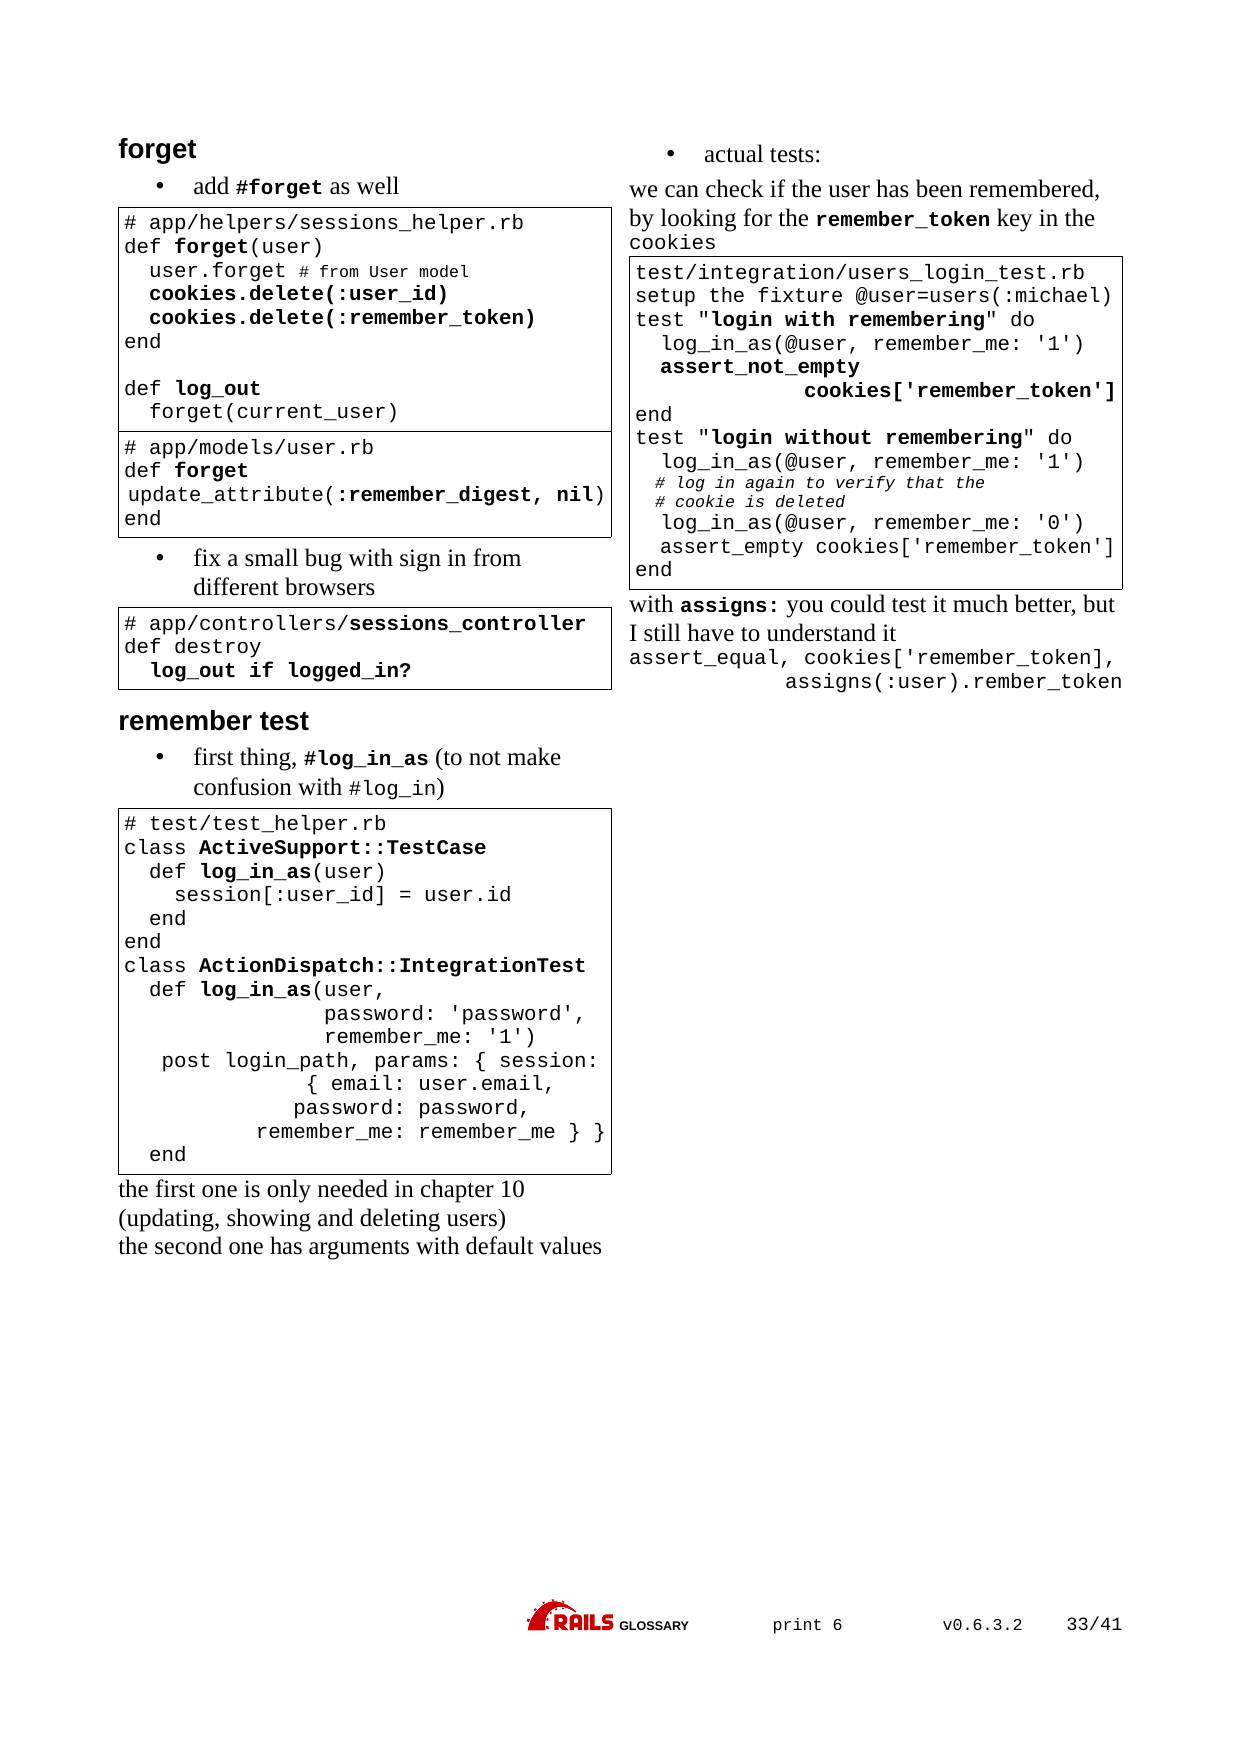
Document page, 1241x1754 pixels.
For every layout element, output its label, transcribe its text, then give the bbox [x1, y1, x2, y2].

subtitle remember test [118, 704, 611, 736]
text assert_equal, cookies['remember_token], [629, 647, 1122, 671]
text we can check if the user has been remembered, by looking for the remember_token key in the cookies [629, 174, 1122, 256]
text the second one has arguments with default values [118, 1231, 611, 1260]
subtitle forget [118, 133, 611, 165]
list first thing, #log_in_as (to not make confusion with #log_in) [156, 742, 611, 801]
table_header # app/controllers/sessions_controller def destroy log_out if logged_in? [119, 608, 611, 689]
list add #forget as well [156, 171, 611, 200]
table_header # test/test_helper.rb class ActiveSupport::TestCase def log_in_as(user) session[:user_id] = user.id end end class ActionDispatch::IntegrationTest def log_in_as(user, password: 'password', remember_me: '1') post login_path, params: { session: { email: user.email, password: password, remember_me: remember_me } } end [119, 809, 611, 1174]
list fix a small bug with sign in from different browsers [156, 543, 611, 601]
text with assigns: you could test it much better, but I still have to understand it [629, 590, 1122, 647]
list actual tests: [666, 139, 1122, 168]
table_cell # app/models/user.rb def forget update_attribute(:remember_digest, nil) end [119, 432, 611, 537]
text assigns(:user).rember_token [629, 671, 1122, 694]
table_header test/integration/users_login_test.rb setup the fixture @user=users(:michael) test "login with remembering" do log_in_as(@user, remember_me: '1') assert_not_empty cookies['remember_token'] end test "login without remembering" do log_in_as(@user, remember_me: '1') # log in again to verify that the # cookie is deleted log_in_as(@user, remember_me: '0') assert_empty cookies['remember_token'] end [630, 257, 1122, 589]
text the first one is only needed in chapter 10 (updating, showing and deleting users) [118, 1175, 611, 1231]
table_header # app/helpers/sessions_helper.rb def forget(user) user.forget # from User model cookies.delete(:user_id) cookies.delete(:remember_token) end def log_out forget(current_user) [119, 208, 611, 431]
